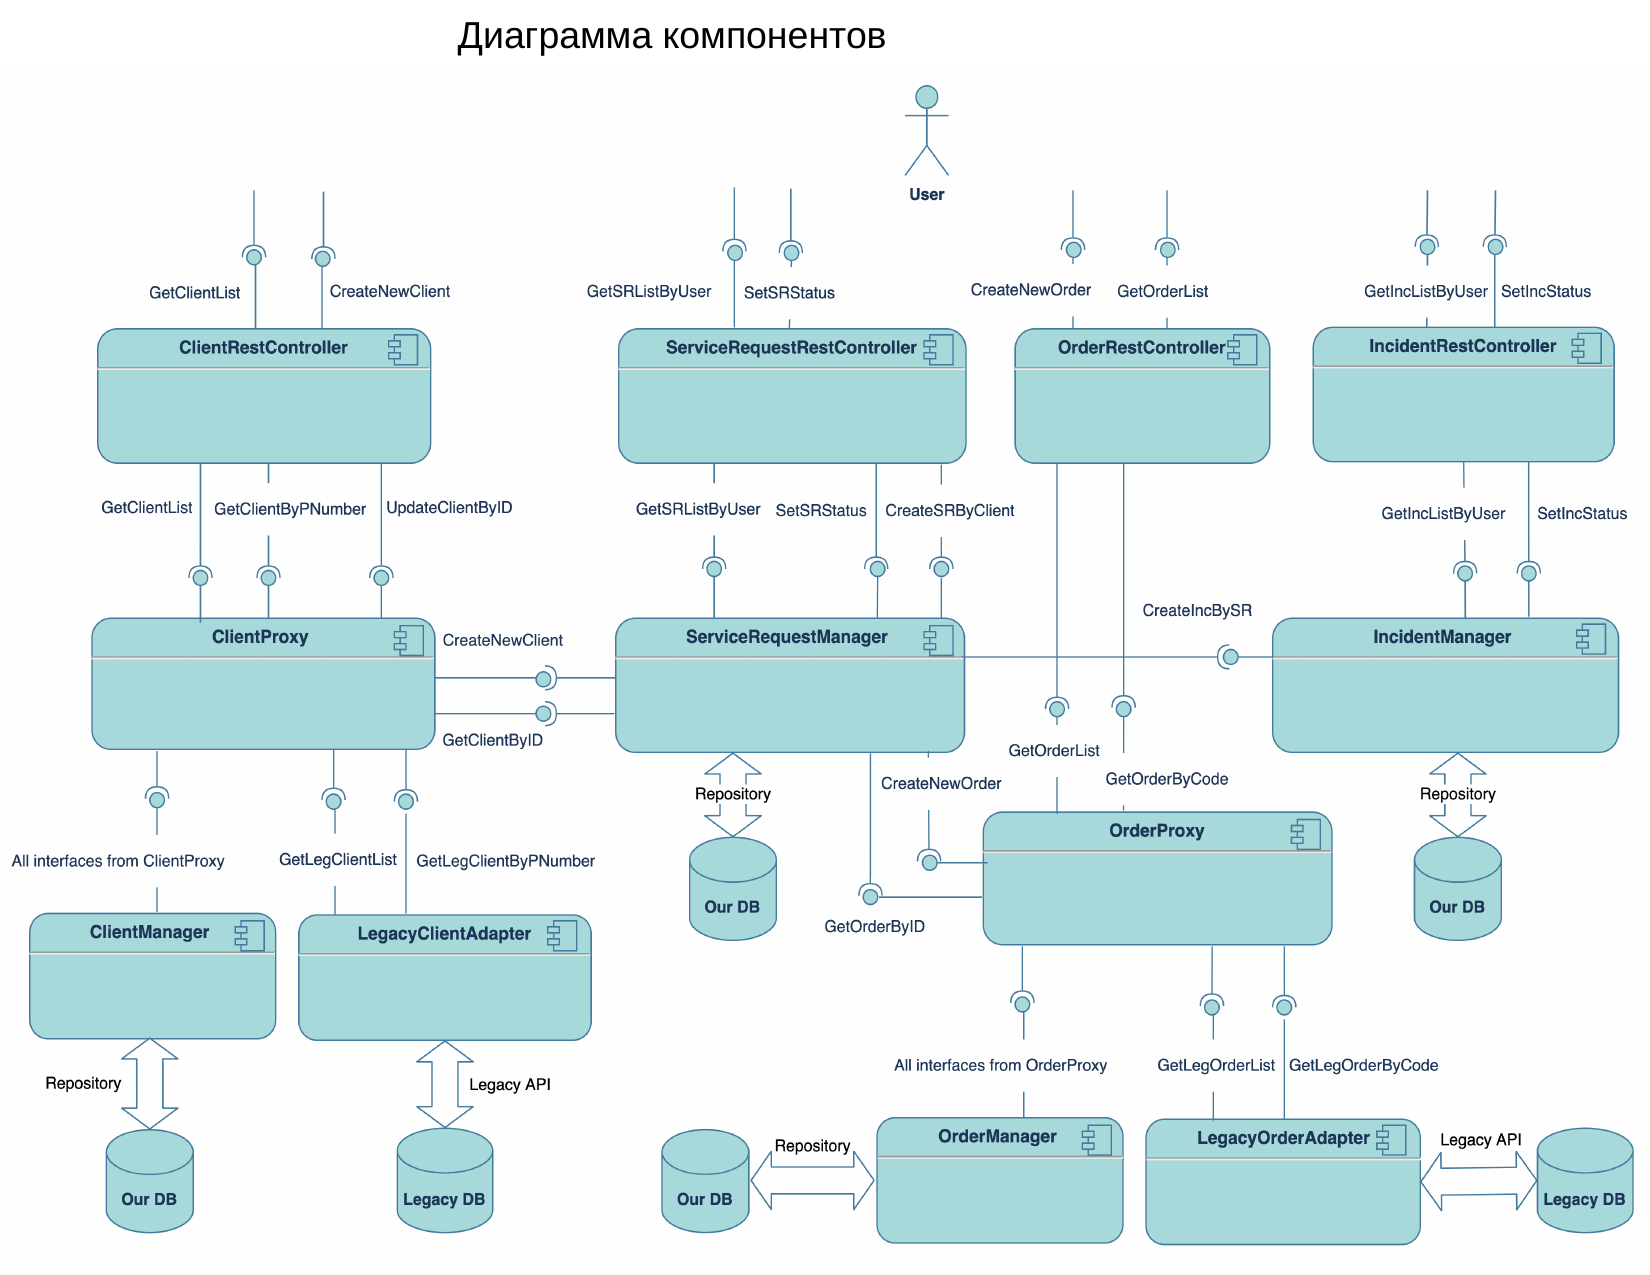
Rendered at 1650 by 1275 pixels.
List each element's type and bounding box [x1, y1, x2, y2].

picture [0, 70, 1648, 1260]
text_box [442, 6, 1273, 77]
